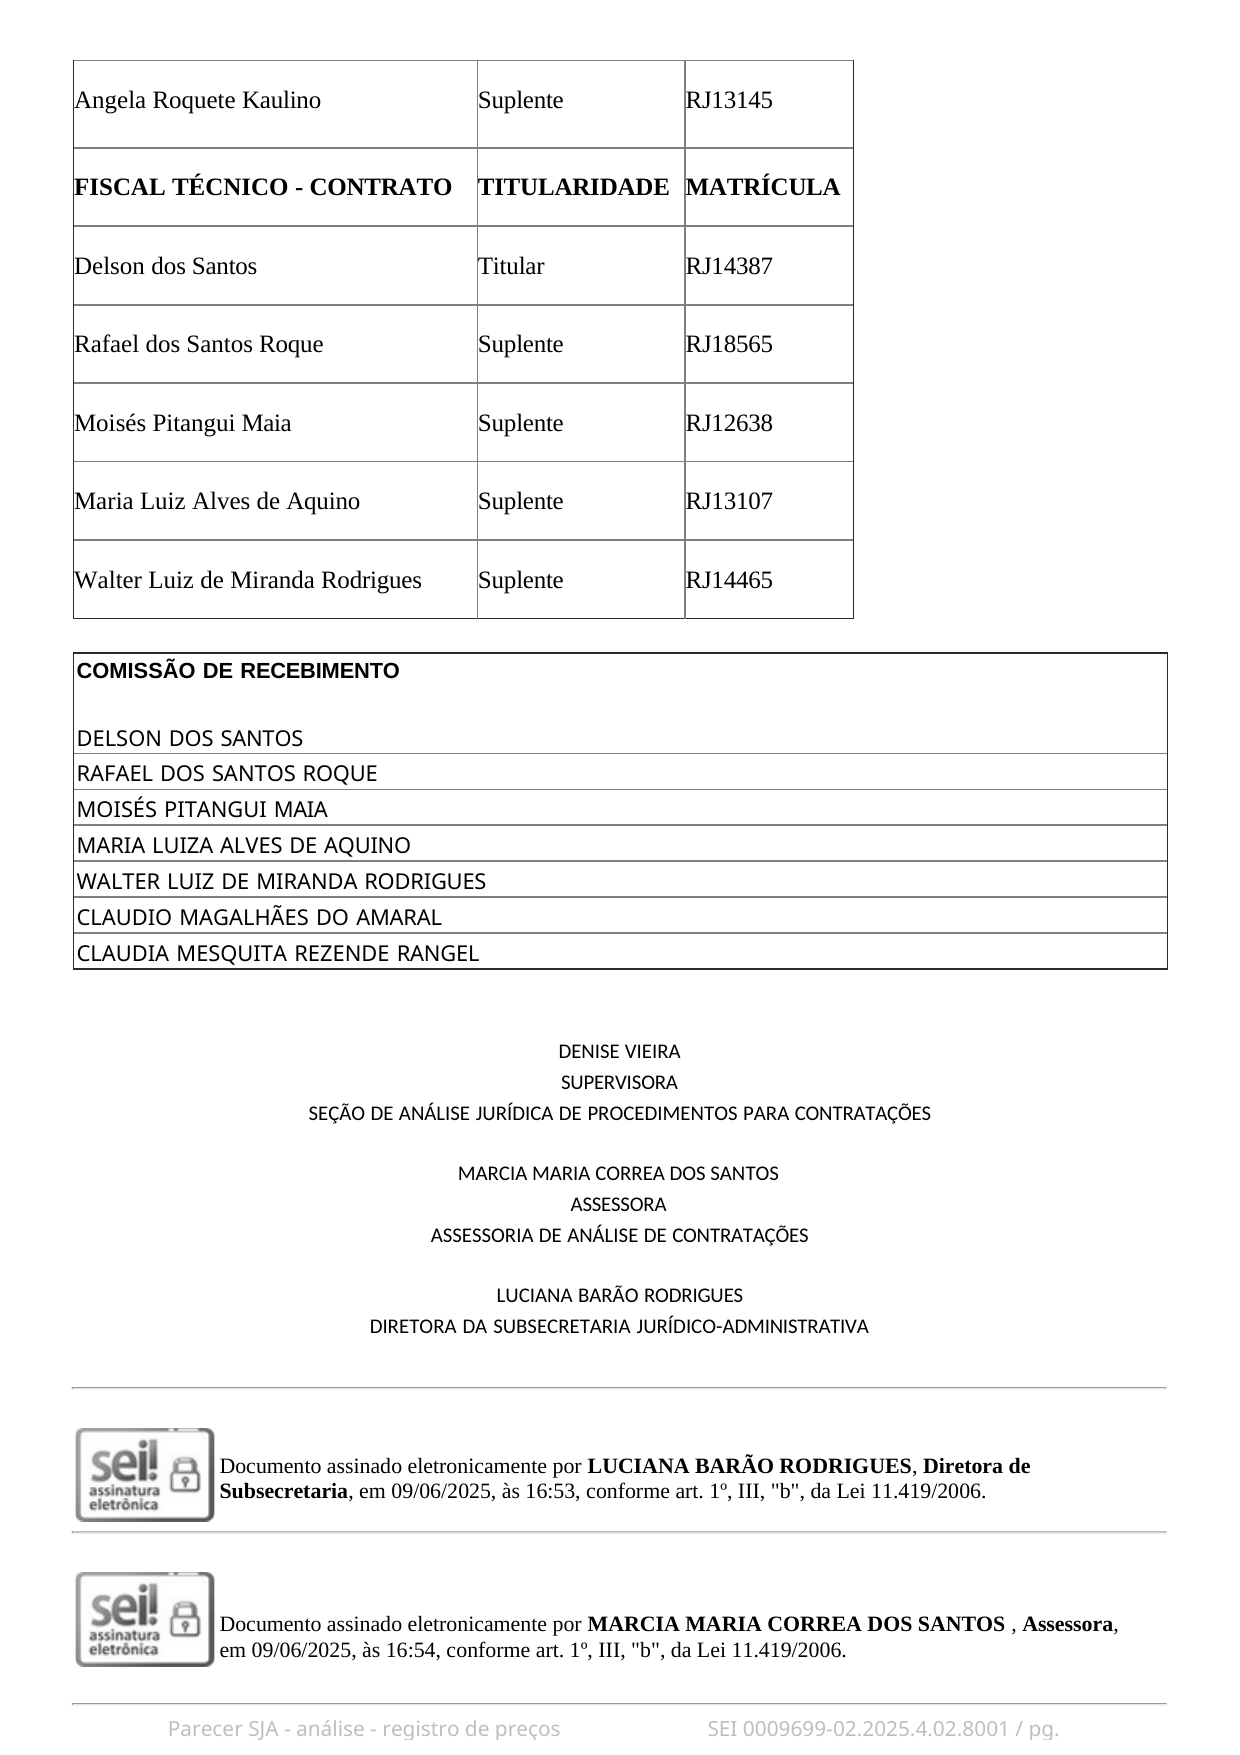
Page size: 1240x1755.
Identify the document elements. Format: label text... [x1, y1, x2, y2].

text ASSESSORIA DE ANÁLISE DE CONTRATAÇÕES [391, 1222, 848, 1248]
table_cell RAFAEL DOS SANTOS ROQUE [74, 754, 1167, 788]
table_cell WALTER LUIZ DE MIRANDA RODRIGUES [74, 862, 1167, 896]
text MARCIA MARIA CORREA DOS SANTOS ASSESSORA [412, 1160, 825, 1217]
text Documento assinado eletronicamente por LUCIANA BARÃO RODRIGUES, Diretora de Subsecretaria, em 09/06/2025, às 16:53, conforme art. 1º, III, "b", da Lei 11.419/2006. [219, 1453, 1143, 1504]
text DIRETORA DA SUBSECRETARIA JURÍDICO-ADMINISTRATIVA [59, 1313, 1179, 1339]
table_cell RJ18565 [686, 306, 853, 382]
text Documento assinado eletronicamente por MARCIA MARIA CORREA DOS SANTOS , Assessora, em 09/06/2025, às 16:54, conforme art. 1º, III, "b", da Lei 11.419/2006. [219, 1611, 1143, 1662]
table_cell RJ13107 [686, 462, 853, 539]
table_cell CLAUDIA MESQUITA REZENDE RANGEL [74, 934, 1167, 968]
table_cell Suplente [478, 384, 684, 461]
text LUCIANA BARÃO RODRIGUES [391, 1282, 848, 1308]
table_cell Delson dos Santos [74, 227, 477, 304]
text DENISE VIEIRA SUPERVISORA [503, 1038, 736, 1095]
table_cell Titular [478, 227, 684, 304]
table_cell FISCAL TÉCNICO - CONTRATO [74, 149, 477, 225]
table_cell Rafael dos Santos Roque [74, 306, 477, 382]
table_cell TITULARIDADE [478, 149, 684, 225]
table_cell MATRÍCULA [686, 149, 853, 225]
table_header Angela Roquete Kaulino [74, 61, 477, 147]
table_cell Suplente [478, 541, 684, 618]
table_cell Suplente [478, 306, 684, 382]
table_header RJ13145 [686, 61, 853, 147]
text SEÇÃO DE ANÁLISE JURÍDICA DE PROCEDIMENTOS PARA CONTRATAÇÕES [59, 1100, 1181, 1126]
table_cell CLAUDIO MAGALHÃES DO AMARAL [74, 898, 1167, 932]
table_cell RJ14465 [686, 541, 853, 618]
table_cell MOISÉS PITANGUI MAIA [74, 790, 1167, 824]
table_cell MARIA LUIZA ALVES DE AQUINO [74, 826, 1167, 860]
table_cell RJ14387 [686, 227, 853, 304]
table_cell Suplente [478, 462, 684, 539]
table_cell RJ12638 [686, 384, 853, 461]
table_cell Moisés Pitangui Maia [74, 384, 477, 461]
table_cell Walter Luiz de Miranda Rodrigues [74, 541, 477, 618]
table_header COMISSÃO DE RECEBIMENTO DELSON DOS SANTOS [74, 654, 1167, 752]
table_header Suplente [478, 61, 684, 147]
table_cell Maria Luiz Alves de Aquino [74, 462, 477, 539]
